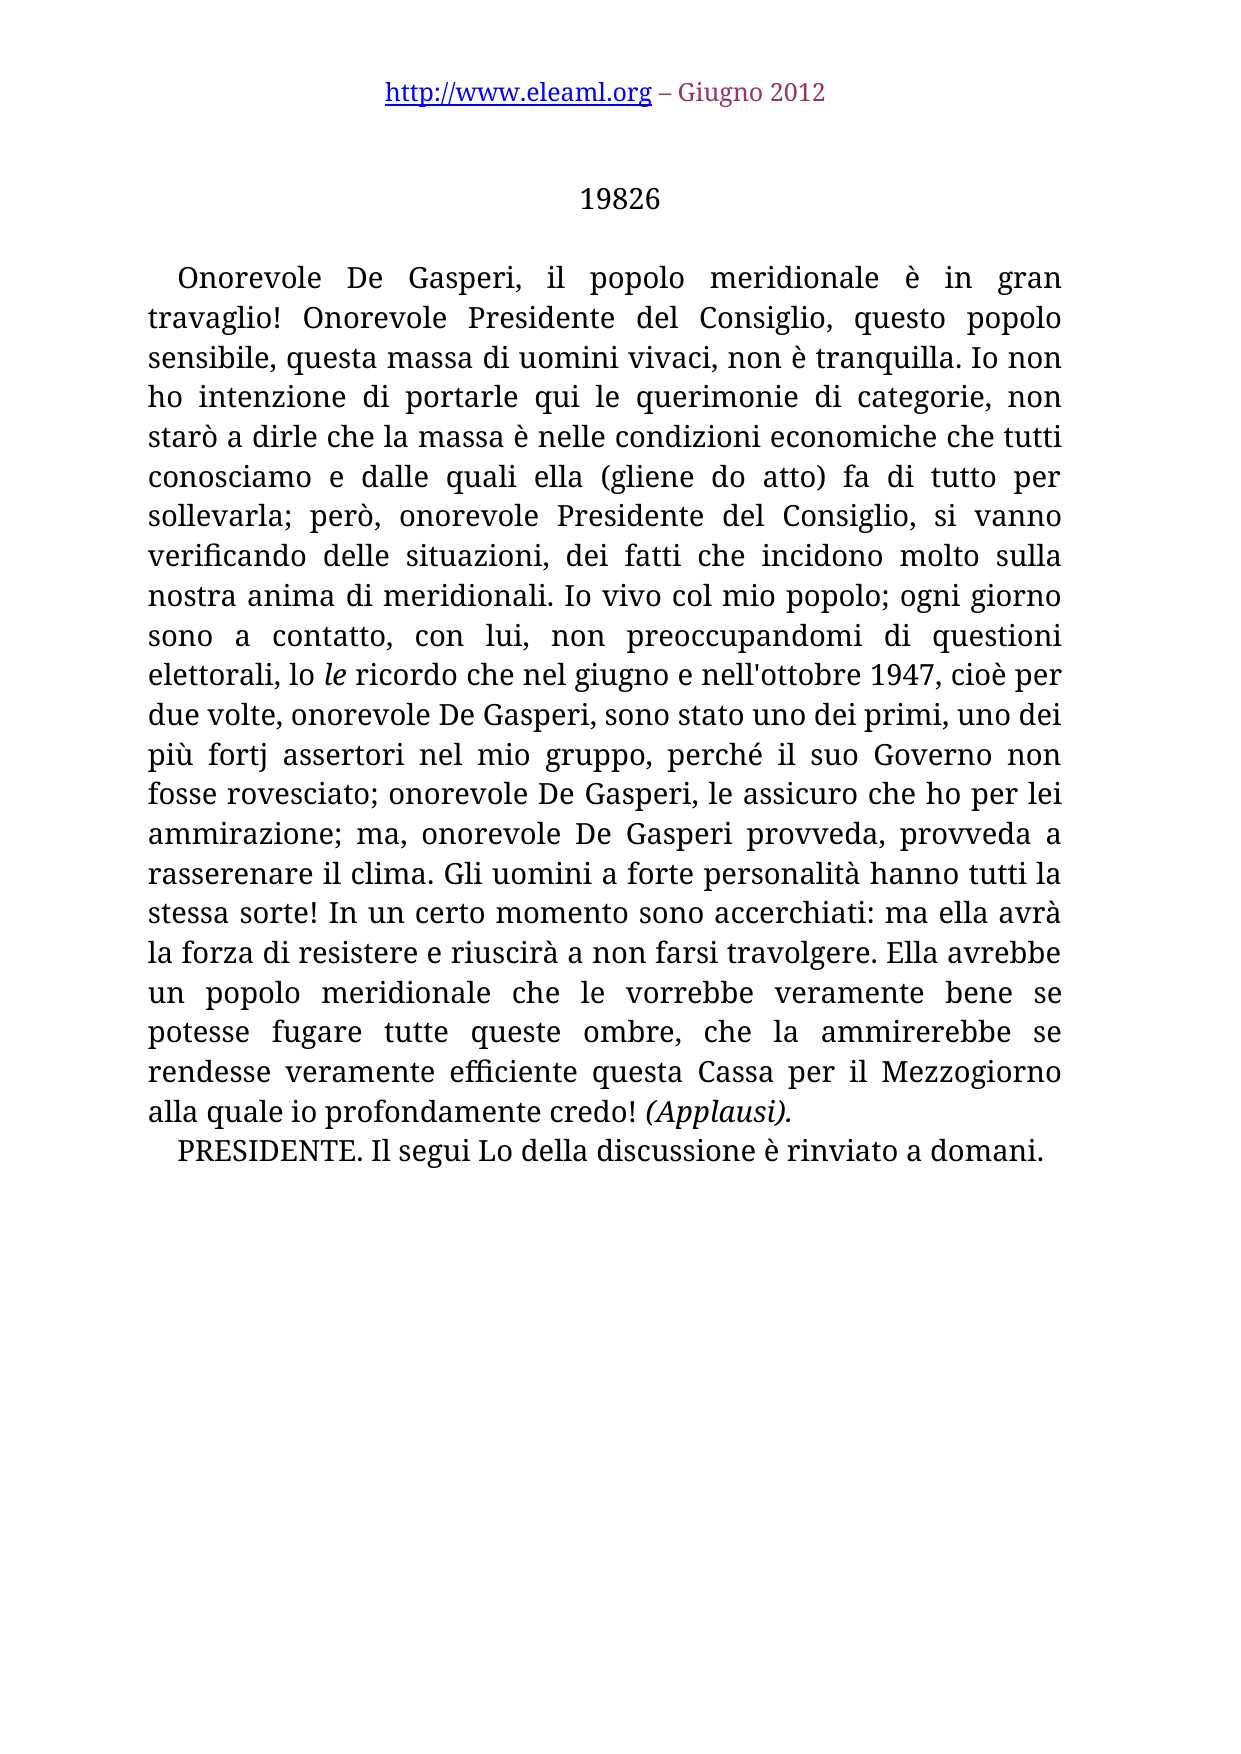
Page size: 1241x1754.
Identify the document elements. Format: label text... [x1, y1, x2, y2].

text PRESIDENTE. Il segui Lo della discussione è rinviato a domani. [148, 1131, 1063, 1170]
text 19826 [148, 178, 1063, 218]
text Onorevole De Gasperi, il popolo meridionale è in gran travaglio! Onorevole Presidente del Consiglio, questo popolo sensibile, questa massa di uomini vivaci, non è tranquilla. Io non ho intenzione di portarle qui le querimonie di categorie, non starò a dirle che la massa è nelle condizioni economiche che tutti conosciamo e dalle quali ella (gliene do atto) fa di tutto per sollevarla; però, onorevole Presidente del Consiglio, si vanno verificando delle situazioni, dei fatti che incidono molto sulla nostra anima di meridionali. Io vivo col mio popolo; ogni giorno sono a contatto, con lui, non preoccupandomi di questioni elettorali, lo le ricordo che nel giugno e nell'ottobre 1947, cioè per due volte, onorevole De Gasperi, sono stato uno dei primi, uno dei più fortj assertori nel mio gruppo, perché il suo Governo non fosse rovesciato; onorevole De Gasperi, le assicuro che ho per lei ammirazione; ma, onorevole De Gasperi provveda, provveda a rasserenare il clima. Gli uomini a forte personalità hanno tutti la stessa sorte! In un certo momento sono accerchiati: ma ella avrà la forza di resistere e riuscirà a non farsi travolgere. Ella avrebbe un popolo meridionale che le vorrebbe veramente bene se potesse fugare tutte queste ombre, che la ammirerebbe se rendesse veramente efficiente questa Cassa per il Mezzogiorno alla quale io profondamente credo! (Applausi). [148, 258, 1063, 1131]
